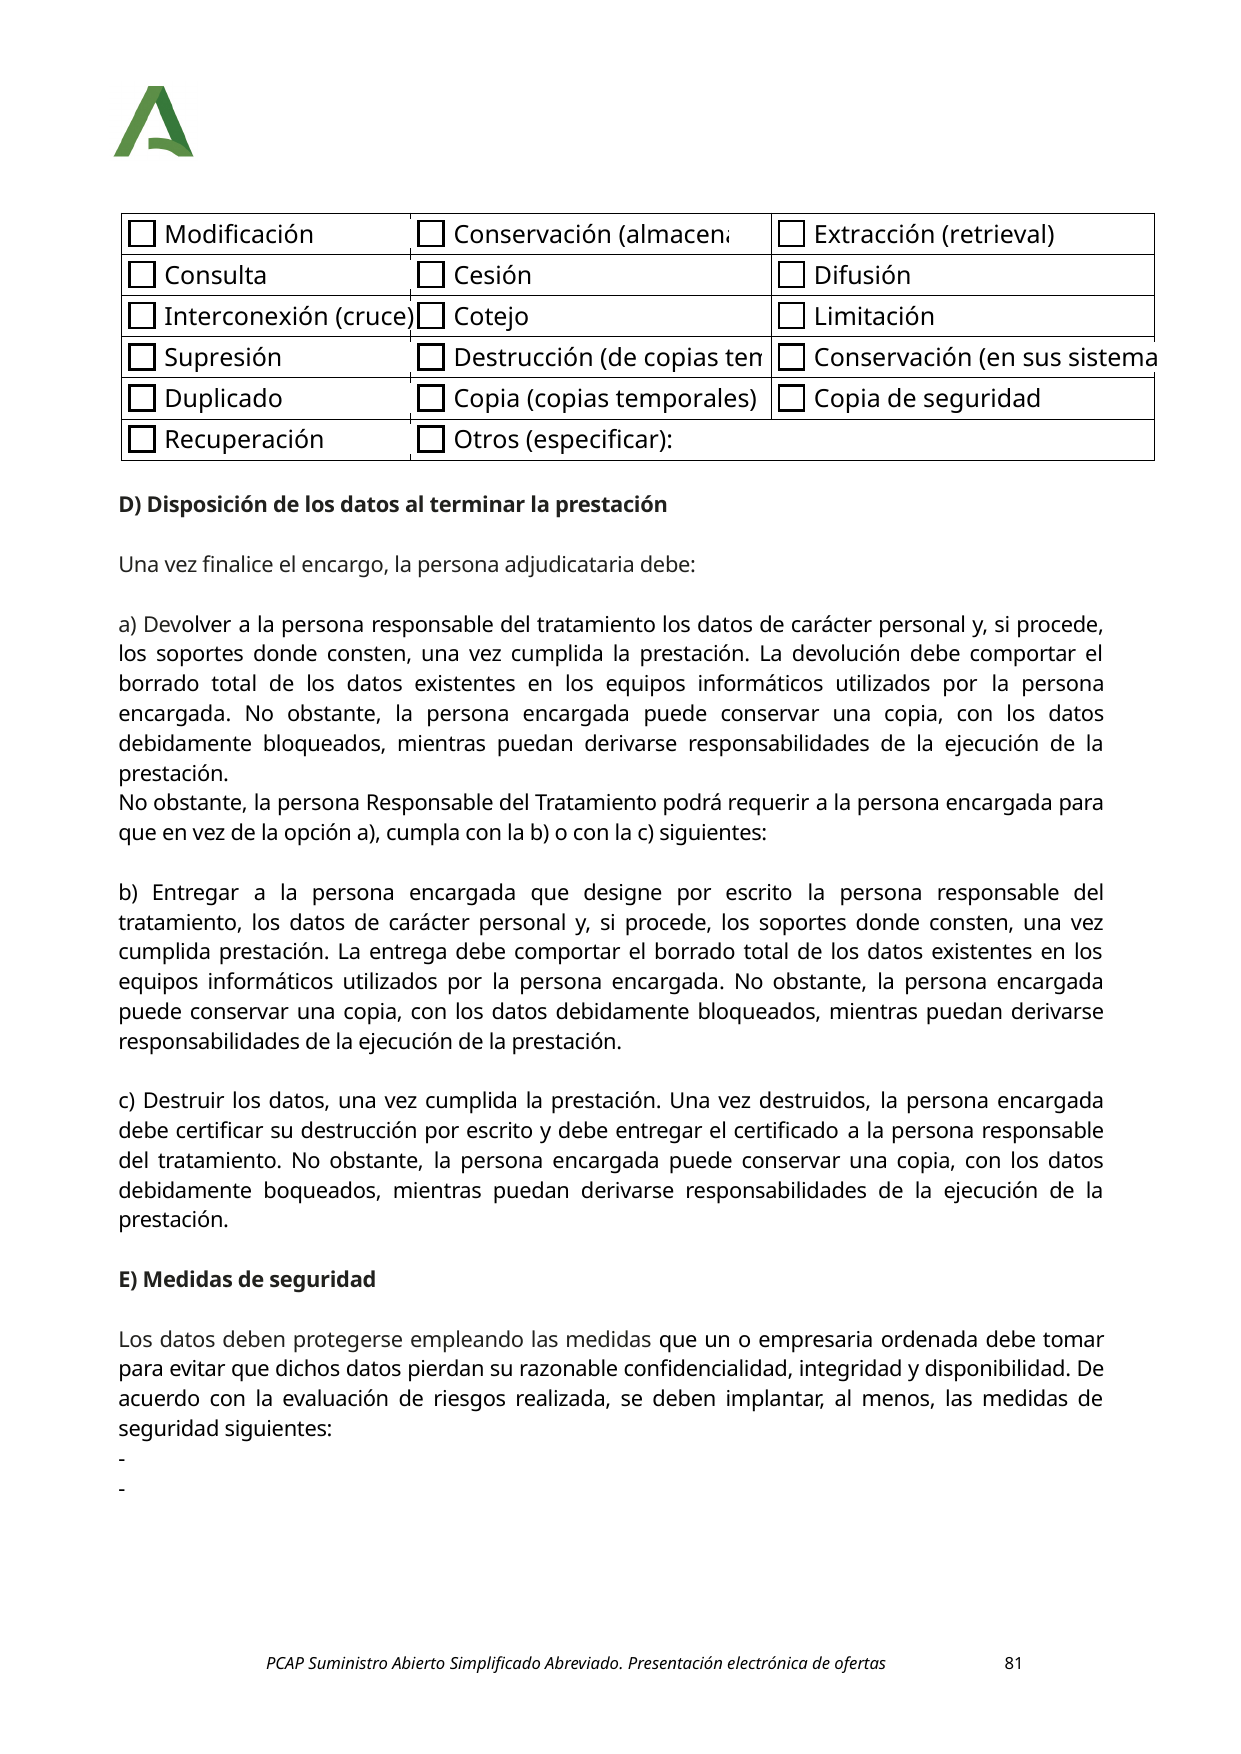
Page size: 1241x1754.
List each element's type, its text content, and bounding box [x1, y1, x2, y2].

table_cell [122, 337, 410, 377]
table_cell [411, 378, 771, 418]
table_cell [772, 296, 1154, 336]
text E) Medidas de seguridad [118, 1264, 1104, 1294]
table_cell [772, 378, 1154, 418]
table_cell [122, 214, 410, 254]
table_cell [772, 337, 1154, 377]
table_cell [122, 420, 410, 459]
text c) Destruir los datos, una vez cumplida la prestación. Una vez destruidos, la persona encargada debe certificar su destrucción por escrito y debe entregar el certificado a la persona responsable del tratamiento. No obstante, la persona encargada puede conservar una copia, con los datos debidamente boqueados, mientras puedan derivarse responsabilidades de la ejecución de la prestación. [118, 1085, 1104, 1234]
table_cell [772, 255, 1154, 295]
text b) Entregar a la persona encargada que designe por escrito la persona responsable del tratamiento, los datos de carácter personal y, si procede, los soportes donde consten, una vez cumplida prestación. La entrega debe comportar el borrado total de los datos existentes en los equipos informáticos utilizados por la persona encargada. No obstante, la persona encargada puede conservar una copia, con los datos debidamente bloqueados, mientras puedan derivarse responsabilidades de la ejecución de la prestación. [118, 877, 1104, 1056]
table_cell [122, 255, 410, 295]
table_cell [411, 420, 1154, 459]
table_cell [122, 378, 410, 418]
text No obstante, la persona Responsable del Tratamiento podrá requerir a la persona encargada para que en vez de la opción a), cumpla con la b) o con la c) siguientes: [118, 787, 1104, 847]
table_cell [411, 255, 771, 295]
table_cell [122, 296, 410, 336]
text Una vez finalice el encargo, la persona adjudicataria debe: [118, 549, 1104, 579]
table_cell [411, 214, 771, 254]
text - [118, 1473, 1104, 1502]
text D) Disposición de los datos al terminar la prestación [118, 489, 1104, 519]
table_cell [411, 337, 771, 377]
text a) Devolver a la persona responsable del tratamiento los datos de carácter personal y, si procede, los soportes donde consten, una vez cumplida la prestación. La devolución debe comportar el borrado total de los datos existentes en los equipos informáticos utilizados por la persona encargada. No obstante, la persona encargada puede conservar una copia, con los datos debidamente bloqueados, mientras puedan derivarse responsabilidades de la ejecución de la prestación. [118, 609, 1104, 787]
text - [118, 1443, 1104, 1473]
text Los datos deben protegerse empleando las medidas que un o empresaria ordenada debe tomar para evitar que dichos datos pierdan su razonable confidencialidad, integridad y disponibilidad. De acuerdo con la evaluación de riesgos realizada, se deben implantar, al menos, las medidas de seguridad siguientes: [118, 1324, 1104, 1443]
table_cell [772, 214, 1154, 254]
picture [109, 81, 198, 161]
table_cell [411, 296, 771, 336]
